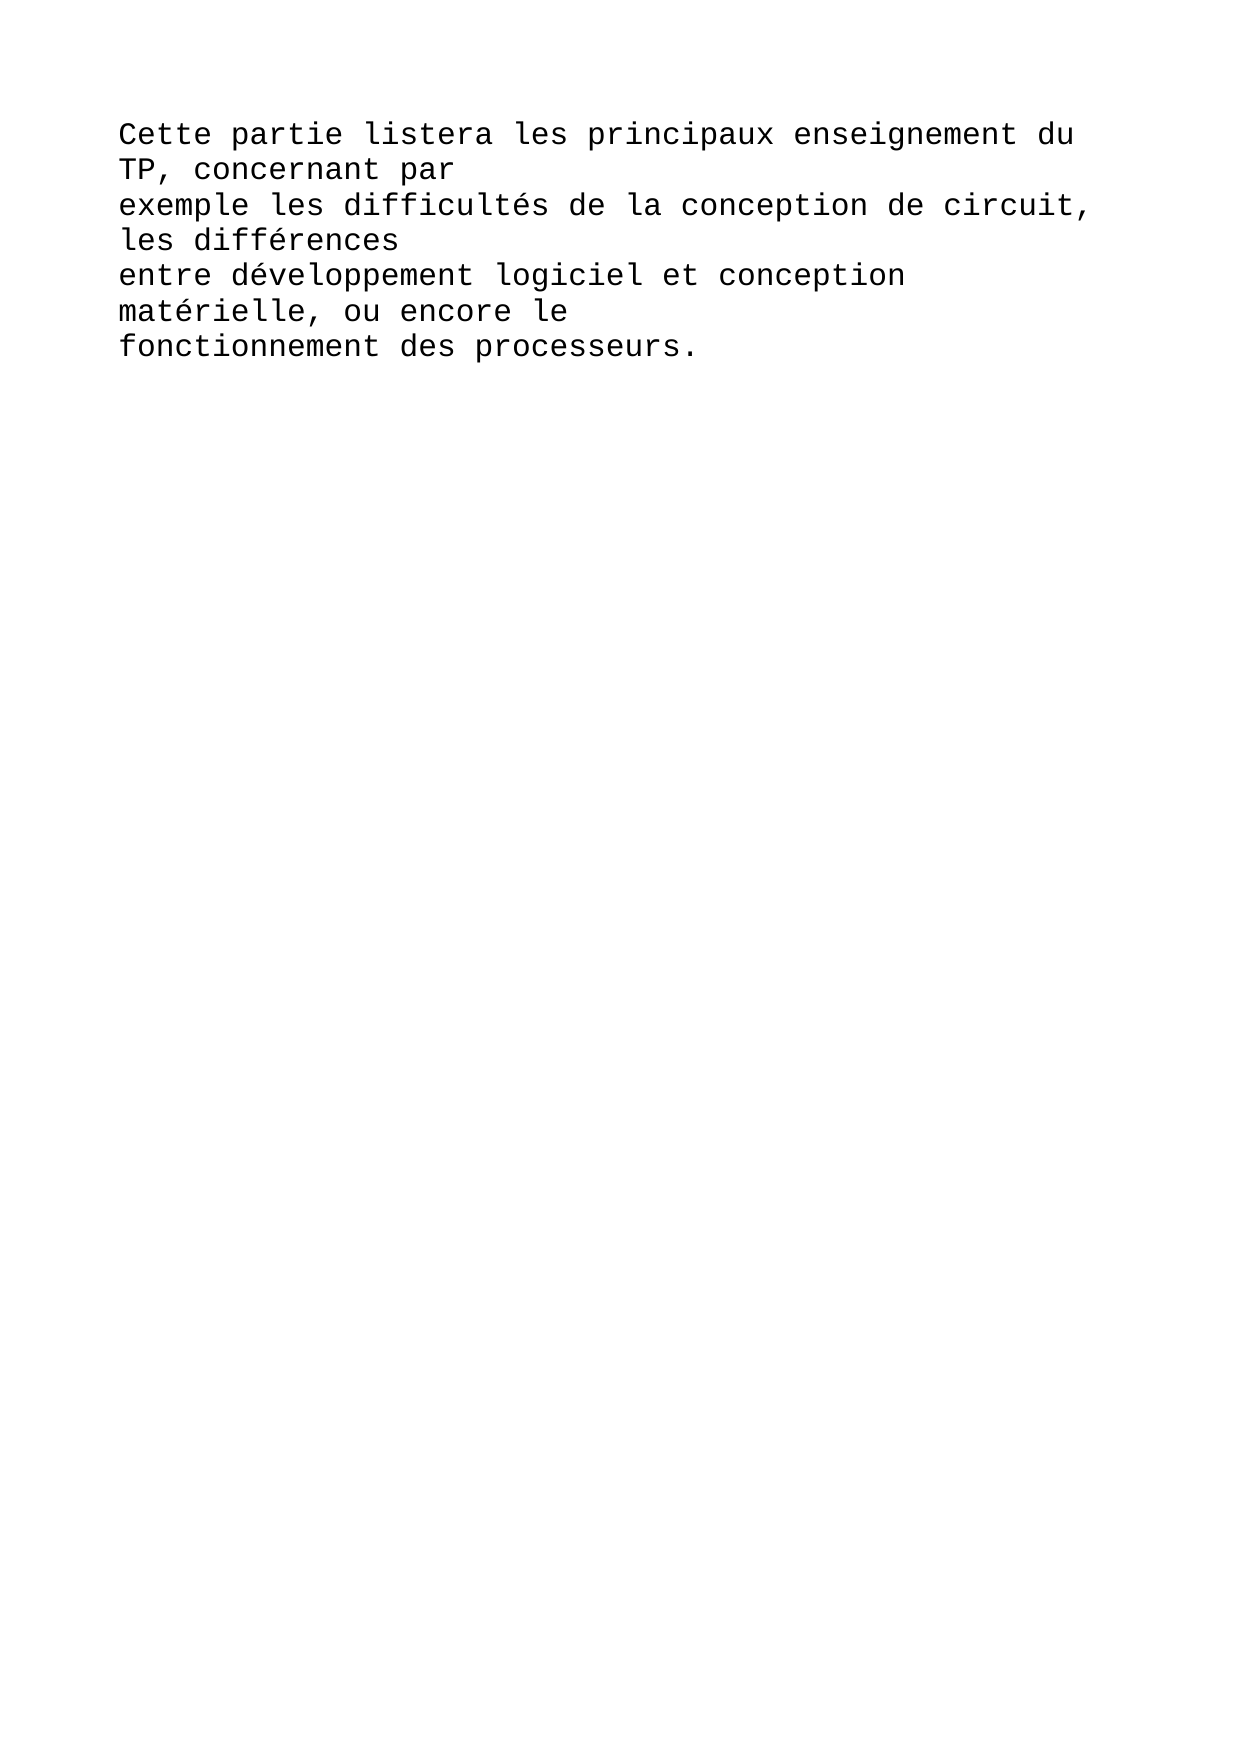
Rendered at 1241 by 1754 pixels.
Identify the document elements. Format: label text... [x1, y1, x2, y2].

text entre développement logiciel et conception matérielle, ou encore le [118, 260, 1122, 331]
text fonctionnement des processeurs. [118, 331, 1122, 366]
text exemple les difficultés de la conception de circuit, les différences [118, 189, 1122, 260]
text Cette partie listera les principaux enseignement du TP, concernant par [118, 118, 1122, 189]
